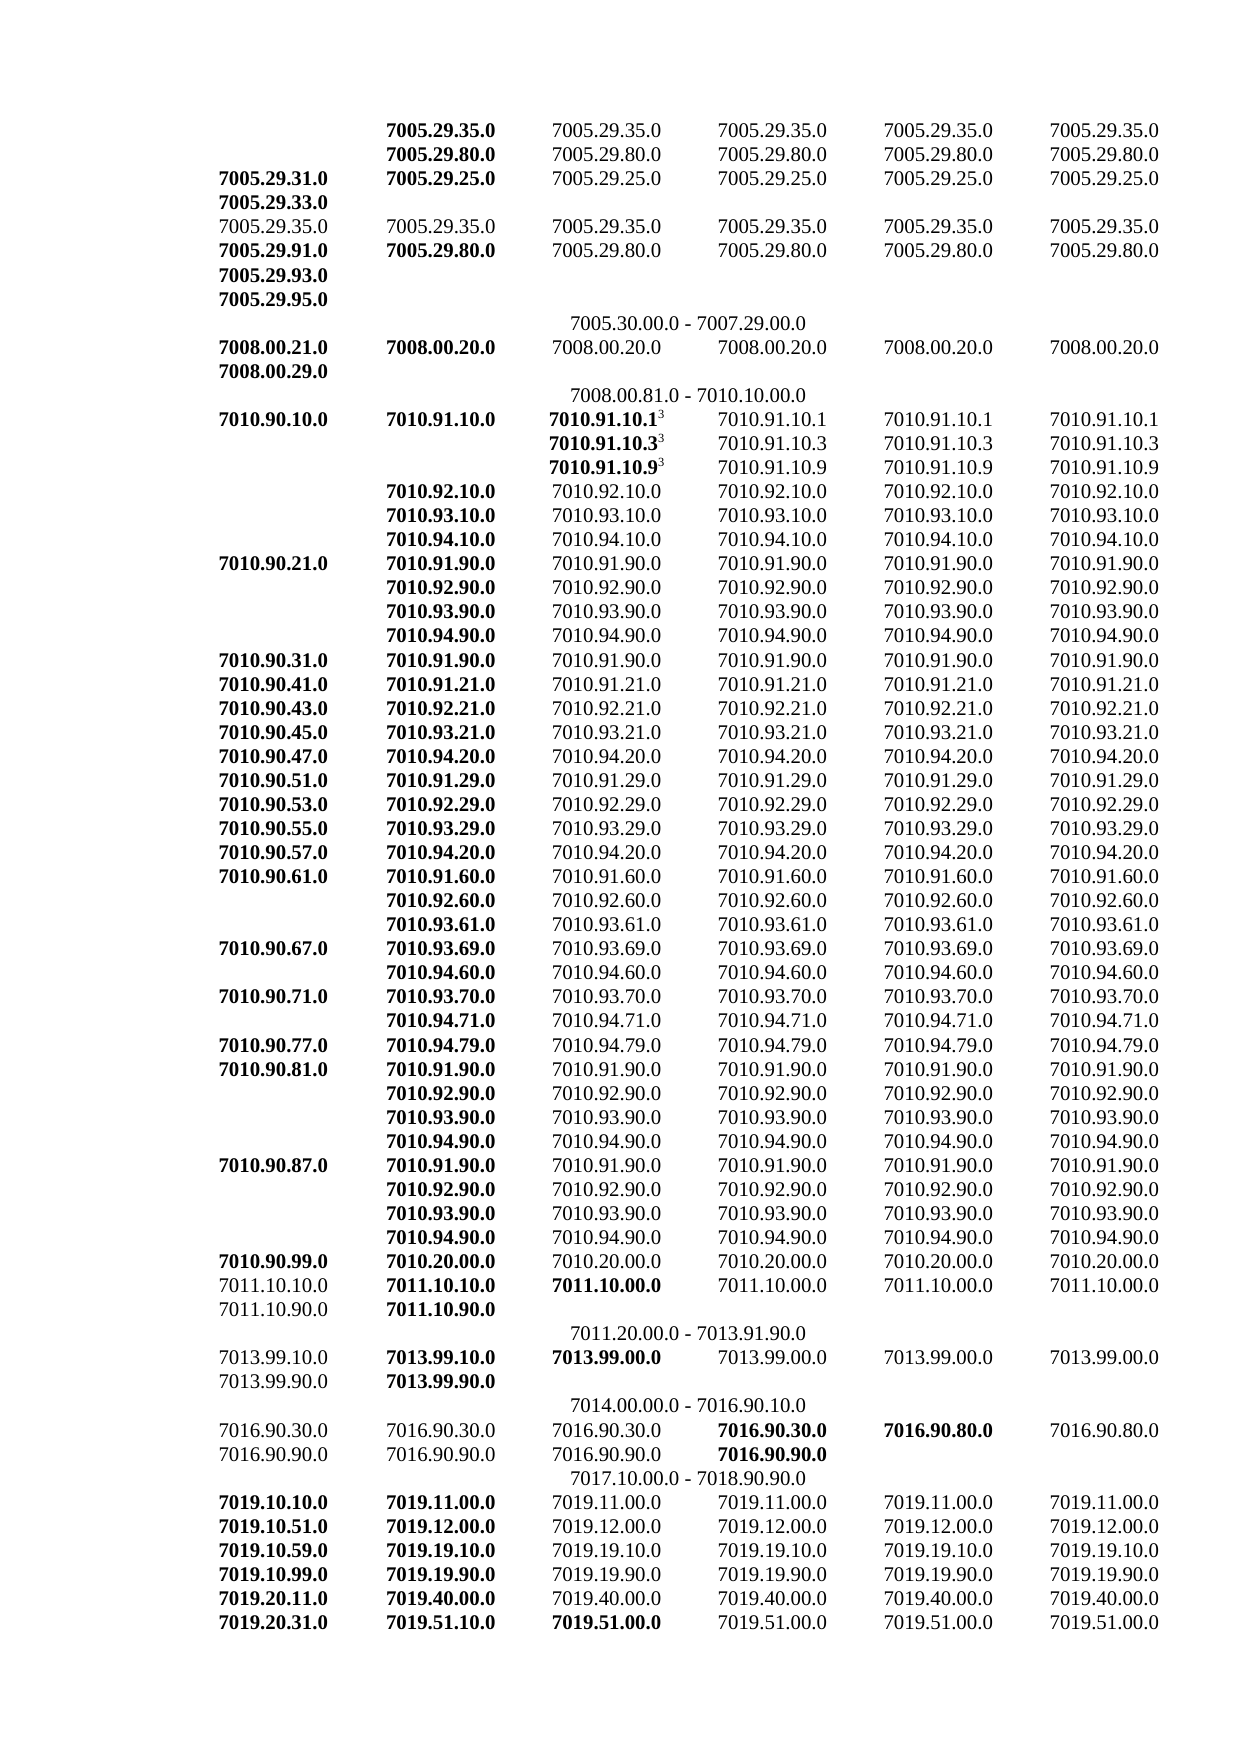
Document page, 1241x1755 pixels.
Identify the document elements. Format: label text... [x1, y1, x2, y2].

table_cell 7010.90.53.0 [189, 792, 357, 816]
table_cell [189, 1225, 357, 1249]
table_cell 7010.91.90.0 [689, 551, 855, 575]
table_cell [689, 190, 855, 214]
table_cell 7010.91.90.0 [1021, 551, 1187, 575]
table_cell 7019.51.00.0 [855, 1610, 1021, 1634]
table_cell 7010.94.90.0 [855, 624, 1021, 647]
table_cell 7010.93.21.0 [689, 720, 855, 744]
table_cell 7010.93.90.0 [855, 1105, 1021, 1129]
table_cell 7010.94.90.0 [1021, 1225, 1187, 1249]
table_cell 7005.29.25.0 [855, 166, 1021, 190]
table_cell 7010.92.90.0 [855, 1081, 1021, 1105]
table_cell 7010.93.10.0 [689, 503, 855, 527]
table_cell [189, 1009, 357, 1032]
table_cell [523, 1369, 689, 1393]
table_cell 7010.93.70.0 [855, 984, 1021, 1008]
table_cell [855, 190, 1021, 214]
table_cell 7010.91.29.0 [358, 768, 523, 792]
table_cell 7019.19.10.0 [358, 1538, 523, 1562]
table_cell 7013.99.90.0 [189, 1369, 357, 1393]
table_cell 7010.93.29.0 [358, 816, 523, 840]
table_cell 7008.00.20.0 [358, 335, 523, 359]
table_cell 7016.90.90.0 [689, 1442, 855, 1466]
table_cell 7011.10.00.0 [1021, 1273, 1187, 1297]
table_cell 7010.92.90.0 [523, 1177, 689, 1201]
table_cell 7005.29.35.0 [855, 214, 1021, 238]
table_cell 7005.29.35.0 [689, 118, 855, 142]
table_cell 7016.90.30.0 [189, 1418, 357, 1442]
table_cell 7010.90.57.0 [189, 840, 357, 864]
table_cell 7005.29.80.0 [689, 239, 855, 262]
table_cell [189, 1129, 357, 1153]
table_cell 7010.91.60.0 [689, 864, 855, 888]
table_cell 7010.91.90.0 [689, 648, 855, 672]
table_cell 7013.99.00.0 [1021, 1345, 1187, 1369]
table_cell [358, 263, 523, 287]
table_cell 7019.19.90.0 [358, 1562, 523, 1586]
table_cell [189, 1201, 357, 1225]
table_cell 7010.91.29.0 [855, 768, 1021, 792]
table_cell [358, 287, 523, 311]
table_cell 7019.40.00.0 [358, 1586, 523, 1610]
table_cell [189, 960, 357, 984]
table_cell 7016.90.80.0 [1021, 1418, 1187, 1442]
table_cell 7010.93.90.0 [358, 1105, 523, 1129]
table_cell 7010.93.29.0 [855, 816, 1021, 840]
table_cell 7010.94.90.0 [358, 1129, 523, 1153]
table_cell [1021, 1297, 1187, 1321]
table_cell 7010.91.10.1 [855, 407, 1021, 431]
table_cell 7019.10.99.0 [189, 1562, 357, 1586]
table_cell 7010.91.21.0 [855, 672, 1021, 696]
table_cell 7010.94.90.0 [855, 1129, 1021, 1153]
table_cell 7010.94.79.0 [358, 1033, 523, 1057]
table_cell 7010.91.90.0 [855, 551, 1021, 575]
table_cell 7010.91.10.3 [689, 431, 855, 455]
table_cell 7010.93.69.0 [1021, 936, 1187, 960]
table_cell 7008.00.20.0 [523, 335, 689, 359]
table_cell 7010.92.90.0 [358, 1081, 523, 1105]
table_cell 7010.93.90.0 [855, 1201, 1021, 1225]
table_cell [189, 479, 357, 503]
table_cell 7010.91.90.0 [1021, 648, 1187, 672]
table_cell 7010.94.20.0 [523, 840, 689, 864]
table_cell 7005.29.25.0 [1021, 166, 1187, 190]
table_cell [189, 118, 357, 142]
table_cell 7005.29.80.0 [855, 142, 1021, 166]
table_cell 7010.92.21.0 [358, 696, 523, 720]
table_cell 7010.92.90.0 [689, 575, 855, 599]
table_cell 7010.91.29.0 [1021, 768, 1187, 792]
table_cell 7010.93.70.0 [1021, 984, 1187, 1008]
table_cell 7010.94.20.0 [1021, 744, 1187, 768]
table_cell 7019.19.10.0 [1021, 1538, 1187, 1562]
table_cell [1021, 359, 1187, 383]
table_cell 7019.40.00.0 [1021, 1586, 1187, 1610]
table_cell 7010.93.90.0 [689, 1105, 855, 1129]
table_cell 7005.29.80.0 [358, 142, 523, 166]
table_cell [689, 287, 855, 311]
table_cell 7016.90.90.0 [358, 1442, 523, 1466]
table_cell 7010.93.61.0 [689, 912, 855, 936]
table_cell 7010.91.90.0 [855, 1153, 1021, 1177]
table_cell 7010.94.20.0 [689, 744, 855, 768]
table_cell 7010.93.70.0 [358, 984, 523, 1008]
table_cell 7005.29.35.0 [1021, 118, 1187, 142]
table_cell 7010.94.60.0 [855, 960, 1021, 984]
table_cell [855, 359, 1021, 383]
table_cell 7010.94.60.0 [523, 960, 689, 984]
table_cell 7010.93.21.0 [855, 720, 1021, 744]
table_cell 7010.91.90.0 [523, 648, 689, 672]
table_cell 7019.11.00.0 [1021, 1490, 1187, 1514]
table_cell 7010.94.71.0 [1021, 1009, 1187, 1032]
table_cell 7011.10.10.0 [189, 1273, 357, 1297]
table_cell 7013.99.10.0 [189, 1345, 357, 1369]
table_cell 7010.93.10.0 [855, 503, 1021, 527]
table_cell 7019.51.00.0 [523, 1610, 689, 1634]
table_cell 7010.20.00.0 [855, 1249, 1021, 1273]
table_cell 7010.90.99.0 [189, 1249, 357, 1273]
table_cell 7010.94.20.0 [855, 840, 1021, 864]
table_cell 7010.90.43.0 [189, 696, 357, 720]
table_cell 7019.40.00.0 [689, 1586, 855, 1610]
table_cell 7005.29.33.0 [189, 190, 357, 214]
table_cell 7010.91.29.0 [523, 768, 689, 792]
table_cell 7011.10.90.0 [189, 1297, 357, 1321]
table_cell [689, 263, 855, 287]
table_cell 7010.93.10.0 [358, 503, 523, 527]
table_cell 7010.94.79.0 [689, 1033, 855, 1057]
table_cell 7010.93.61.0 [358, 912, 523, 936]
table_cell 7016.90.80.0 [855, 1418, 1021, 1442]
table_cell 7013.99.00.0 [855, 1345, 1021, 1369]
table_cell 7019.12.00.0 [358, 1514, 523, 1538]
table_cell [189, 503, 357, 527]
table_cell 7010.94.90.0 [358, 1225, 523, 1249]
table_cell 7019.11.00.0 [689, 1490, 855, 1514]
table_cell 7010.93.69.0 [358, 936, 523, 960]
table_cell 7011.20.00.0 - 7013.91.90.0 [189, 1321, 1187, 1345]
table_cell 7010.94.60.0 [1021, 960, 1187, 984]
table_cell 7011.10.00.0 [855, 1273, 1021, 1297]
table_cell 7010.94.90.0 [523, 624, 689, 647]
table_cell 7008.00.81.0 - 7010.10.00.0 [189, 383, 1187, 407]
table_cell 7010.90.47.0 [189, 744, 357, 768]
table_cell 7005.29.91.0 [189, 239, 357, 262]
table_cell 7008.00.20.0 [689, 335, 855, 359]
table_cell 7010.90.67.0 [189, 936, 357, 960]
table_cell 7005.29.80.0 [1021, 239, 1187, 262]
table_cell 7005.29.80.0 [358, 239, 523, 262]
table_cell 7005.29.31.0 [189, 166, 357, 190]
table_cell 7005.29.80.0 [523, 142, 689, 166]
table_cell [189, 1177, 357, 1201]
table_cell 7010.93.10.0 [523, 503, 689, 527]
table_cell 7010.91.10.3 [855, 431, 1021, 455]
table_cell 7008.00.20.0 [855, 335, 1021, 359]
table_cell 7010.92.60.0 [523, 888, 689, 912]
table_cell 7017.10.00.0 - 7018.90.90.0 [189, 1466, 1187, 1490]
table_cell 7010.94.20.0 [1021, 840, 1187, 864]
table_cell 7010.92.29.0 [689, 792, 855, 816]
table_cell 7010.94.71.0 [523, 1009, 689, 1032]
table_cell 7010.90.51.0 [189, 768, 357, 792]
table_cell 7013.99.00.0 [689, 1345, 855, 1369]
table_cell 7010.91.10.9 [855, 455, 1021, 479]
table_cell 7005.29.25.0 [358, 166, 523, 190]
table_cell 7010.90.81.0 [189, 1057, 357, 1081]
table_cell 7010.94.90.0 [358, 624, 523, 647]
table_cell 7010.91.90.0 [1021, 1057, 1187, 1081]
table_cell 7010.92.10.0 [523, 479, 689, 503]
table_cell 7014.00.00.0 - 7016.90.10.0 [189, 1394, 1187, 1417]
table_cell 7019.12.00.0 [1021, 1514, 1187, 1538]
table_cell 7010.92.21.0 [1021, 696, 1187, 720]
table_cell 7010.93.90.0 [689, 1201, 855, 1225]
table_cell 7010.93.90.0 [523, 1105, 689, 1129]
table_cell 7010.94.20.0 [358, 744, 523, 768]
table_cell 7005.29.35.0 [855, 118, 1021, 142]
table_cell [523, 190, 689, 214]
table_cell 7010.94.90.0 [1021, 624, 1187, 647]
table_cell 7019.20.11.0 [189, 1586, 357, 1610]
table_cell 7010.92.90.0 [358, 1177, 523, 1201]
table_cell 7019.10.51.0 [189, 1514, 357, 1538]
table_cell 7010.91.90.0 [1021, 1153, 1187, 1177]
table_cell [189, 455, 357, 479]
table_cell 7010.91.10.13 [523, 407, 689, 431]
table_cell 7010.93.90.0 [689, 599, 855, 623]
table_cell 7010.91.90.0 [855, 648, 1021, 672]
table_cell [855, 263, 1021, 287]
table_cell 7010.90.55.0 [189, 816, 357, 840]
table_cell 7010.93.90.0 [358, 599, 523, 623]
table_cell 7010.90.71.0 [189, 984, 357, 1008]
table_cell 7010.94.60.0 [358, 960, 523, 984]
table_cell [358, 431, 523, 455]
table_cell [189, 142, 357, 166]
table_cell 7010.91.90.0 [523, 551, 689, 575]
table_cell 7019.19.90.0 [855, 1562, 1021, 1586]
table_cell 7019.12.00.0 [523, 1514, 689, 1538]
table_cell 7010.92.10.0 [855, 479, 1021, 503]
table_cell [358, 190, 523, 214]
table_cell 7011.10.90.0 [358, 1297, 523, 1321]
table_cell 7019.40.00.0 [523, 1586, 689, 1610]
table_cell 7010.91.60.0 [855, 864, 1021, 888]
table_cell 7010.90.41.0 [189, 672, 357, 696]
table_cell 7010.91.90.0 [358, 1057, 523, 1081]
table_cell 7010.93.90.0 [1021, 599, 1187, 623]
table_cell [689, 359, 855, 383]
table_cell 7019.40.00.0 [855, 1586, 1021, 1610]
table_cell 7019.19.90.0 [689, 1562, 855, 1586]
table_cell 7010.94.90.0 [523, 1225, 689, 1249]
table_cell 7010.92.21.0 [689, 696, 855, 720]
table_cell 7010.93.61.0 [855, 912, 1021, 936]
table_cell 7010.91.10.0 [358, 407, 523, 431]
table_cell 7011.10.10.0 [358, 1273, 523, 1297]
table_cell 7008.00.29.0 [189, 359, 357, 383]
table_cell 7005.29.35.0 [523, 214, 689, 238]
table_cell [689, 1369, 855, 1393]
table_cell 7010.91.10.1 [1021, 407, 1187, 431]
table_cell 7010.93.90.0 [1021, 1105, 1187, 1129]
table_cell 7010.93.21.0 [523, 720, 689, 744]
table_cell 7019.51.00.0 [1021, 1610, 1187, 1634]
table_cell 7010.92.90.0 [1021, 575, 1187, 599]
table_cell 7005.29.80.0 [523, 239, 689, 262]
table_cell [189, 624, 357, 647]
table_cell 7005.29.80.0 [1021, 142, 1187, 166]
table_cell [855, 1442, 1021, 1466]
table_cell 7010.93.29.0 [689, 816, 855, 840]
table_cell [855, 287, 1021, 311]
table_cell 7010.91.90.0 [689, 1057, 855, 1081]
table_cell 7010.91.90.0 [358, 551, 523, 575]
table_cell 7010.94.71.0 [358, 1009, 523, 1032]
table_cell 7010.94.10.0 [689, 527, 855, 551]
table_cell 7010.94.90.0 [523, 1129, 689, 1153]
table_cell 7019.11.00.0 [523, 1490, 689, 1514]
table_cell [1021, 1442, 1187, 1466]
table_cell 7010.93.70.0 [523, 984, 689, 1008]
table_cell 7010.93.10.0 [1021, 503, 1187, 527]
table_cell 7010.92.90.0 [855, 1177, 1021, 1201]
table_cell 7010.92.29.0 [358, 792, 523, 816]
table_cell [189, 888, 357, 912]
table_cell 7010.93.90.0 [358, 1201, 523, 1225]
table_cell 7010.92.10.0 [1021, 479, 1187, 503]
table_cell 7010.93.29.0 [523, 816, 689, 840]
table_cell 7010.91.60.0 [523, 864, 689, 888]
table_cell [358, 455, 523, 479]
table_cell 7010.90.10.0 [189, 407, 357, 431]
table_cell 7010.91.90.0 [689, 1153, 855, 1177]
table_cell 7005.29.25.0 [689, 166, 855, 190]
table_cell 7019.51.10.0 [358, 1610, 523, 1634]
table_cell 7010.92.60.0 [689, 888, 855, 912]
table_cell 7010.93.90.0 [523, 1201, 689, 1225]
table_cell 7010.94.20.0 [689, 840, 855, 864]
table_cell 7010.91.90.0 [523, 1153, 689, 1177]
table_cell 7010.91.60.0 [1021, 864, 1187, 888]
table_cell 7010.92.90.0 [689, 1081, 855, 1105]
table_cell 7010.94.10.0 [855, 527, 1021, 551]
table_cell 7010.93.61.0 [1021, 912, 1187, 936]
table_cell 7010.93.69.0 [855, 936, 1021, 960]
table_cell 7010.91.90.0 [855, 1057, 1021, 1081]
table_cell 7010.20.00.0 [1021, 1249, 1187, 1273]
table_cell 7010.92.90.0 [1021, 1081, 1187, 1105]
table_cell 7010.92.29.0 [855, 792, 1021, 816]
table_cell [358, 359, 523, 383]
table_cell 7010.91.29.0 [689, 768, 855, 792]
table_cell [855, 1369, 1021, 1393]
table_cell 7019.20.31.0 [189, 1610, 357, 1634]
table_cell [1021, 263, 1187, 287]
table_cell 7005.29.80.0 [689, 142, 855, 166]
table_cell 7010.91.21.0 [689, 672, 855, 696]
table_cell 7010.93.90.0 [523, 599, 689, 623]
table_cell 7019.11.00.0 [358, 1490, 523, 1514]
table_cell 7008.00.20.0 [1021, 335, 1187, 359]
table_cell 7010.90.77.0 [189, 1033, 357, 1057]
table_cell 7010.92.10.0 [689, 479, 855, 503]
table_cell [189, 575, 357, 599]
table_cell 7010.90.87.0 [189, 1153, 357, 1177]
table_cell 7010.91.10.93 [523, 455, 689, 479]
table_cell [523, 263, 689, 287]
table_cell 7005.29.95.0 [189, 287, 357, 311]
table_cell 7010.93.21.0 [1021, 720, 1187, 744]
table_cell 7010.91.21.0 [358, 672, 523, 696]
table_cell 7010.20.00.0 [689, 1249, 855, 1273]
table_cell 7010.92.60.0 [1021, 888, 1187, 912]
table_cell 7010.20.00.0 [523, 1249, 689, 1273]
table_cell 7010.91.21.0 [523, 672, 689, 696]
table_cell [1021, 1369, 1187, 1393]
table_cell 7010.94.60.0 [689, 960, 855, 984]
table_cell 7010.93.29.0 [1021, 816, 1187, 840]
table_cell 7010.90.45.0 [189, 720, 357, 744]
table_cell 7010.93.21.0 [358, 720, 523, 744]
table_cell 7011.10.00.0 [523, 1273, 689, 1297]
table_cell 7010.94.90.0 [689, 624, 855, 647]
table_cell [689, 1297, 855, 1321]
table_cell 7010.91.10.33 [523, 431, 689, 455]
table_cell 7010.91.60.0 [358, 864, 523, 888]
table_cell 7010.92.90.0 [358, 575, 523, 599]
table_cell 7010.92.90.0 [1021, 1177, 1187, 1201]
table_cell 7019.12.00.0 [689, 1514, 855, 1538]
table_cell 7019.10.59.0 [189, 1538, 357, 1562]
table_cell 7005.29.35.0 [189, 214, 357, 238]
table_cell 7010.91.10.9 [689, 455, 855, 479]
table_cell 7019.10.10.0 [189, 1490, 357, 1514]
table_cell 7010.93.90.0 [855, 599, 1021, 623]
table_cell 7010.94.90.0 [855, 1225, 1021, 1249]
table_cell 7016.90.30.0 [523, 1418, 689, 1442]
table_cell 7019.19.90.0 [523, 1562, 689, 1586]
table_cell 7010.91.10.3 [1021, 431, 1187, 455]
table_cell 7010.92.29.0 [523, 792, 689, 816]
table_cell 7010.93.69.0 [689, 936, 855, 960]
table_cell 7010.91.21.0 [1021, 672, 1187, 696]
table_cell 7010.92.90.0 [855, 575, 1021, 599]
table_cell 7005.29.35.0 [689, 214, 855, 238]
table_cell 7010.90.31.0 [189, 648, 357, 672]
table_cell 7010.94.20.0 [855, 744, 1021, 768]
table_cell [189, 1105, 357, 1129]
table_cell [189, 527, 357, 551]
table_cell 7013.99.90.0 [358, 1369, 523, 1393]
table_cell [523, 359, 689, 383]
table_cell 7010.92.90.0 [689, 1177, 855, 1201]
table_cell [523, 287, 689, 311]
table_cell [189, 599, 357, 623]
table_cell 7010.94.71.0 [689, 1009, 855, 1032]
table_cell 7010.94.79.0 [523, 1033, 689, 1057]
table_cell 7010.94.79.0 [1021, 1033, 1187, 1057]
table_cell 7019.11.00.0 [855, 1490, 1021, 1514]
table_cell 7019.19.10.0 [523, 1538, 689, 1562]
table_cell 7010.91.90.0 [358, 648, 523, 672]
table_cell 7005.29.93.0 [189, 263, 357, 287]
table_cell 7010.90.21.0 [189, 551, 357, 575]
table_cell 7010.91.10.1 [689, 407, 855, 431]
table_cell 7013.99.00.0 [523, 1345, 689, 1369]
table_cell 7010.92.60.0 [358, 888, 523, 912]
table_cell 7010.94.90.0 [689, 1225, 855, 1249]
table_cell 7010.94.90.0 [689, 1129, 855, 1153]
table_cell 7005.30.00.0 - 7007.29.00.0 [189, 311, 1187, 335]
table_cell 7010.92.21.0 [855, 696, 1021, 720]
table_cell 7010.91.10.9 [1021, 455, 1187, 479]
table_cell 7010.93.90.0 [1021, 1201, 1187, 1225]
table_cell [189, 912, 357, 936]
table_cell 7010.20.00.0 [358, 1249, 523, 1273]
table_cell 7010.94.10.0 [523, 527, 689, 551]
table_cell 7010.93.70.0 [689, 984, 855, 1008]
table_cell 7010.94.20.0 [523, 744, 689, 768]
table_cell 7010.94.79.0 [855, 1033, 1021, 1057]
table_cell [1021, 287, 1187, 311]
table_cell 7005.29.80.0 [855, 239, 1021, 262]
table_cell [855, 1297, 1021, 1321]
table_cell 7010.92.21.0 [523, 696, 689, 720]
table_cell 7010.92.90.0 [523, 1081, 689, 1105]
table_cell 7019.19.90.0 [1021, 1562, 1187, 1586]
table_cell [189, 431, 357, 455]
table_cell 7010.94.10.0 [358, 527, 523, 551]
table_cell 7005.29.35.0 [358, 118, 523, 142]
table_cell 7010.92.10.0 [358, 479, 523, 503]
table_cell 7008.00.21.0 [189, 335, 357, 359]
table_cell 7005.29.35.0 [358, 214, 523, 238]
table_cell 7019.12.00.0 [855, 1514, 1021, 1538]
table_cell 7010.94.20.0 [358, 840, 523, 864]
table_cell 7005.29.25.0 [523, 166, 689, 190]
table_cell [1021, 190, 1187, 214]
table_cell 7019.19.10.0 [855, 1538, 1021, 1562]
table_cell 7010.91.90.0 [358, 1153, 523, 1177]
table_cell 7010.92.60.0 [855, 888, 1021, 912]
table_cell 7010.94.71.0 [855, 1009, 1021, 1032]
table_cell 7005.29.35.0 [523, 118, 689, 142]
table_cell 7010.92.29.0 [1021, 792, 1187, 816]
table_cell 7010.91.90.0 [523, 1057, 689, 1081]
table_cell 7005.29.35.0 [1021, 214, 1187, 238]
table_cell 7011.10.00.0 [689, 1273, 855, 1297]
table_cell 7016.90.90.0 [523, 1442, 689, 1466]
table_cell 7010.94.90.0 [1021, 1129, 1187, 1153]
table_cell 7016.90.30.0 [358, 1418, 523, 1442]
table_cell 7010.94.10.0 [1021, 527, 1187, 551]
table_cell 7010.93.61.0 [523, 912, 689, 936]
table_cell 7019.51.00.0 [689, 1610, 855, 1634]
table_cell 7019.19.10.0 [689, 1538, 855, 1562]
table_cell 7010.90.61.0 [189, 864, 357, 888]
table_cell 7013.99.10.0 [358, 1345, 523, 1369]
table_cell 7010.92.90.0 [523, 575, 689, 599]
table_cell [189, 1081, 357, 1105]
table_cell 7016.90.30.0 [689, 1418, 855, 1442]
table_cell [523, 1297, 689, 1321]
table_cell 7016.90.90.0 [189, 1442, 357, 1466]
table_cell 7010.93.69.0 [523, 936, 689, 960]
